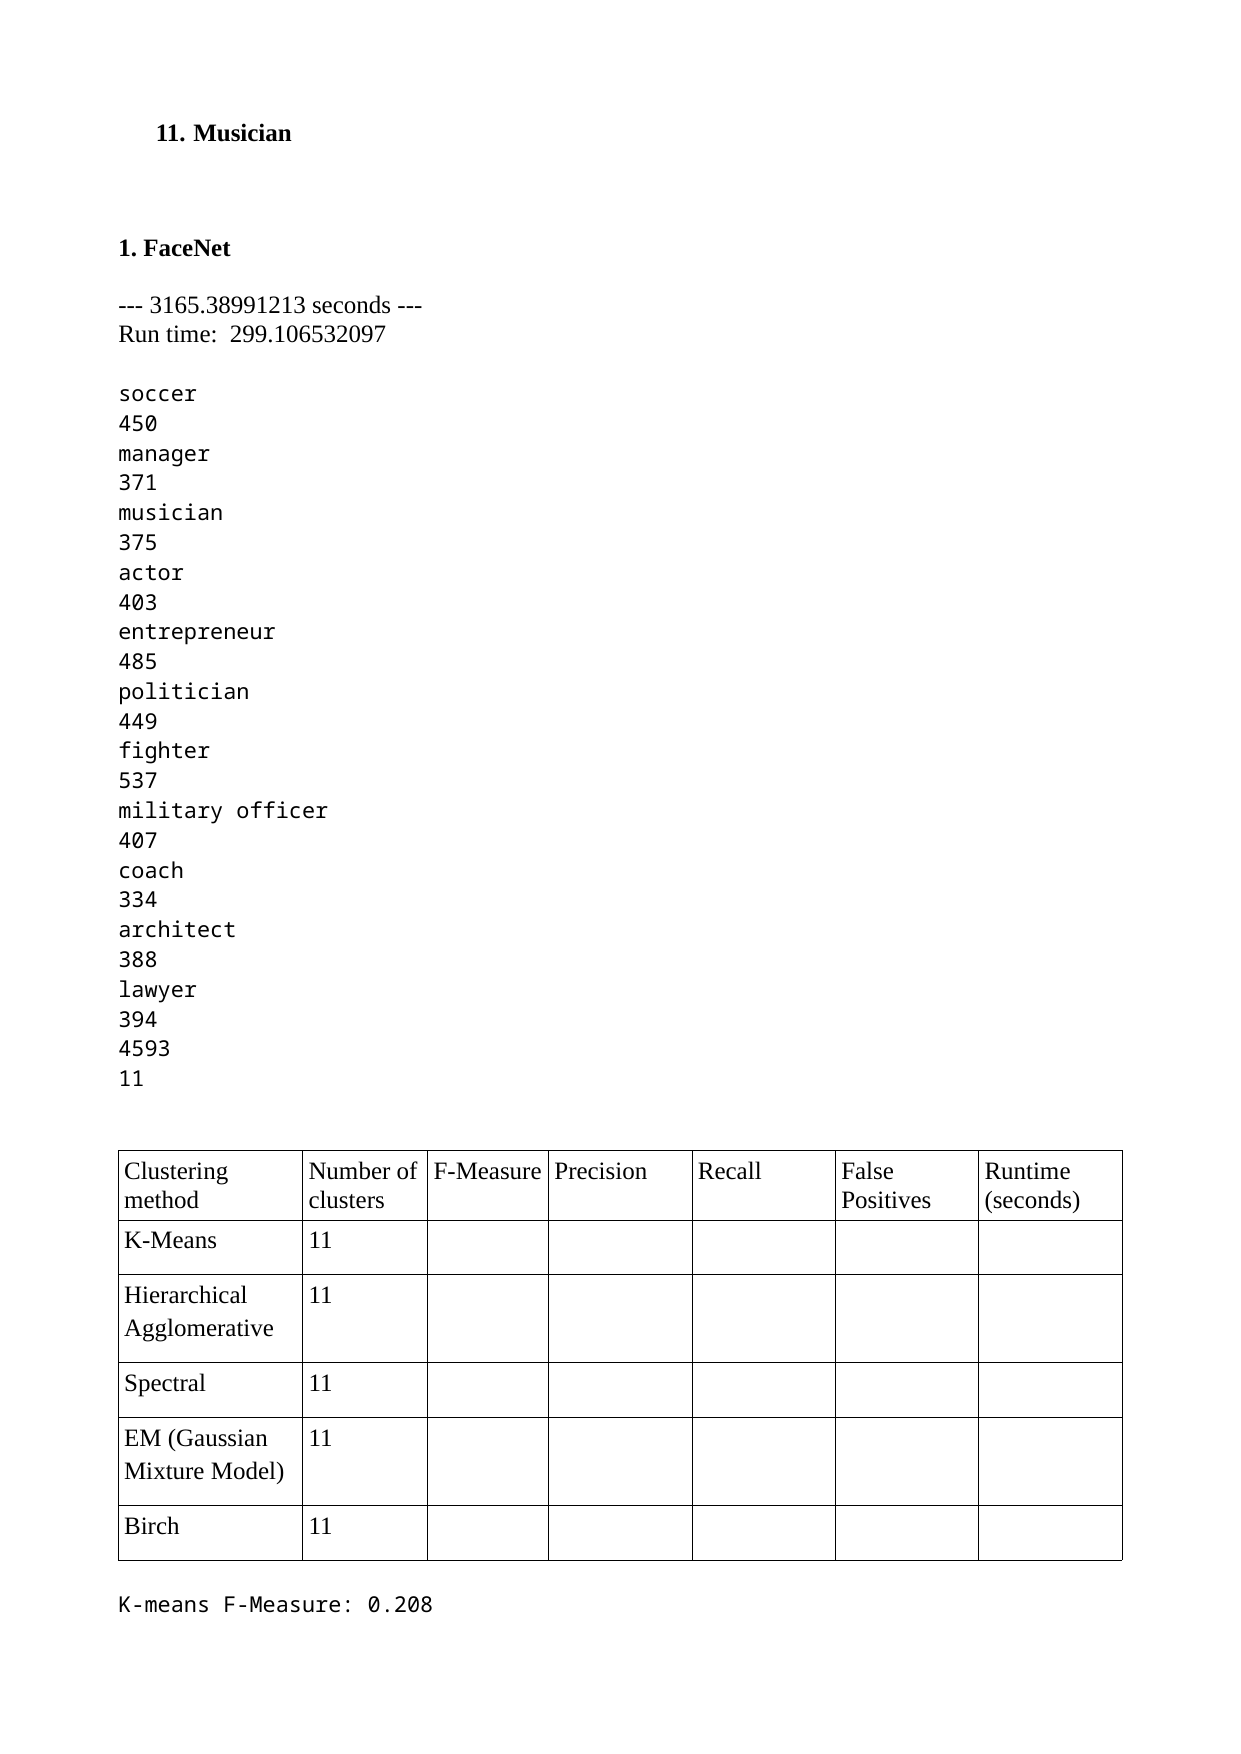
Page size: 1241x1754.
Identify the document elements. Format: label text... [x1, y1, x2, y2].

table_header Recall [693, 1151, 835, 1219]
table_cell [428, 1221, 548, 1274]
list Musician [156, 118, 1122, 147]
table_cell [836, 1363, 978, 1417]
text 334 [118, 884, 1122, 914]
text 371 [118, 467, 1122, 497]
table_cell [549, 1363, 692, 1417]
text 388 [118, 944, 1122, 974]
table_cell EM (Gaussian Mixture Model) [119, 1418, 302, 1505]
table_header Precision [549, 1151, 692, 1219]
text military officer [118, 795, 1122, 825]
table_cell Hierarchical Agglomerative [119, 1275, 302, 1362]
table_cell [836, 1506, 978, 1560]
text fighter [118, 735, 1122, 765]
text soccer [118, 378, 1122, 408]
table_cell 11 [303, 1418, 427, 1505]
text 394 [118, 1003, 1122, 1033]
table_header Runtime (seconds) [979, 1151, 1122, 1219]
text entrepreneur [118, 616, 1122, 646]
table_cell K-Means [119, 1221, 302, 1274]
text lawyer [118, 974, 1122, 1003]
table_header Clustering method [119, 1151, 302, 1219]
text manager [118, 437, 1122, 467]
text --- 3165.38991213 seconds --- [118, 291, 1122, 319]
table_cell [836, 1221, 978, 1274]
table_cell [979, 1221, 1122, 1274]
table_cell [979, 1506, 1122, 1560]
table_header F-Measure [428, 1151, 548, 1219]
text coach [118, 854, 1122, 884]
table_cell [693, 1275, 835, 1362]
text K-means F-Measure: 0.208 [118, 1589, 1122, 1619]
text 403 [118, 586, 1122, 616]
table_cell [693, 1506, 835, 1560]
table_cell [428, 1275, 548, 1362]
text politician [118, 676, 1122, 706]
text 1. FaceNet [118, 233, 1122, 262]
table_cell [693, 1363, 835, 1417]
table_header False Positives [836, 1151, 978, 1219]
text Run time: 299.106532097 [118, 319, 1122, 348]
text architect [118, 914, 1122, 944]
table_cell [549, 1275, 692, 1362]
table_cell [836, 1418, 978, 1505]
text 407 [118, 825, 1122, 854]
table_cell [693, 1221, 835, 1274]
table_cell Spectral [119, 1363, 302, 1417]
text 449 [118, 706, 1122, 735]
table_cell [549, 1506, 692, 1560]
table_cell 11 [303, 1275, 427, 1362]
table_cell Birch [119, 1506, 302, 1560]
table_cell [428, 1506, 548, 1560]
table_cell [693, 1418, 835, 1505]
table_cell 11 [303, 1221, 427, 1274]
table_cell [979, 1363, 1122, 1417]
table_header Number of clusters [303, 1151, 427, 1219]
text 450 [118, 408, 1122, 437]
table_cell [979, 1418, 1122, 1505]
table_cell [428, 1418, 548, 1505]
text actor [118, 557, 1122, 586]
table_cell 11 [303, 1506, 427, 1560]
table_cell [549, 1418, 692, 1505]
text 11 [118, 1063, 1122, 1093]
table_cell [979, 1275, 1122, 1362]
text 537 [118, 765, 1122, 795]
text musician [118, 497, 1122, 527]
text 4593 [118, 1033, 1122, 1063]
table_cell [549, 1221, 692, 1274]
table_cell [836, 1275, 978, 1362]
table_cell 11 [303, 1363, 427, 1417]
text 375 [118, 527, 1122, 557]
table_cell [428, 1363, 548, 1417]
text 485 [118, 646, 1122, 676]
